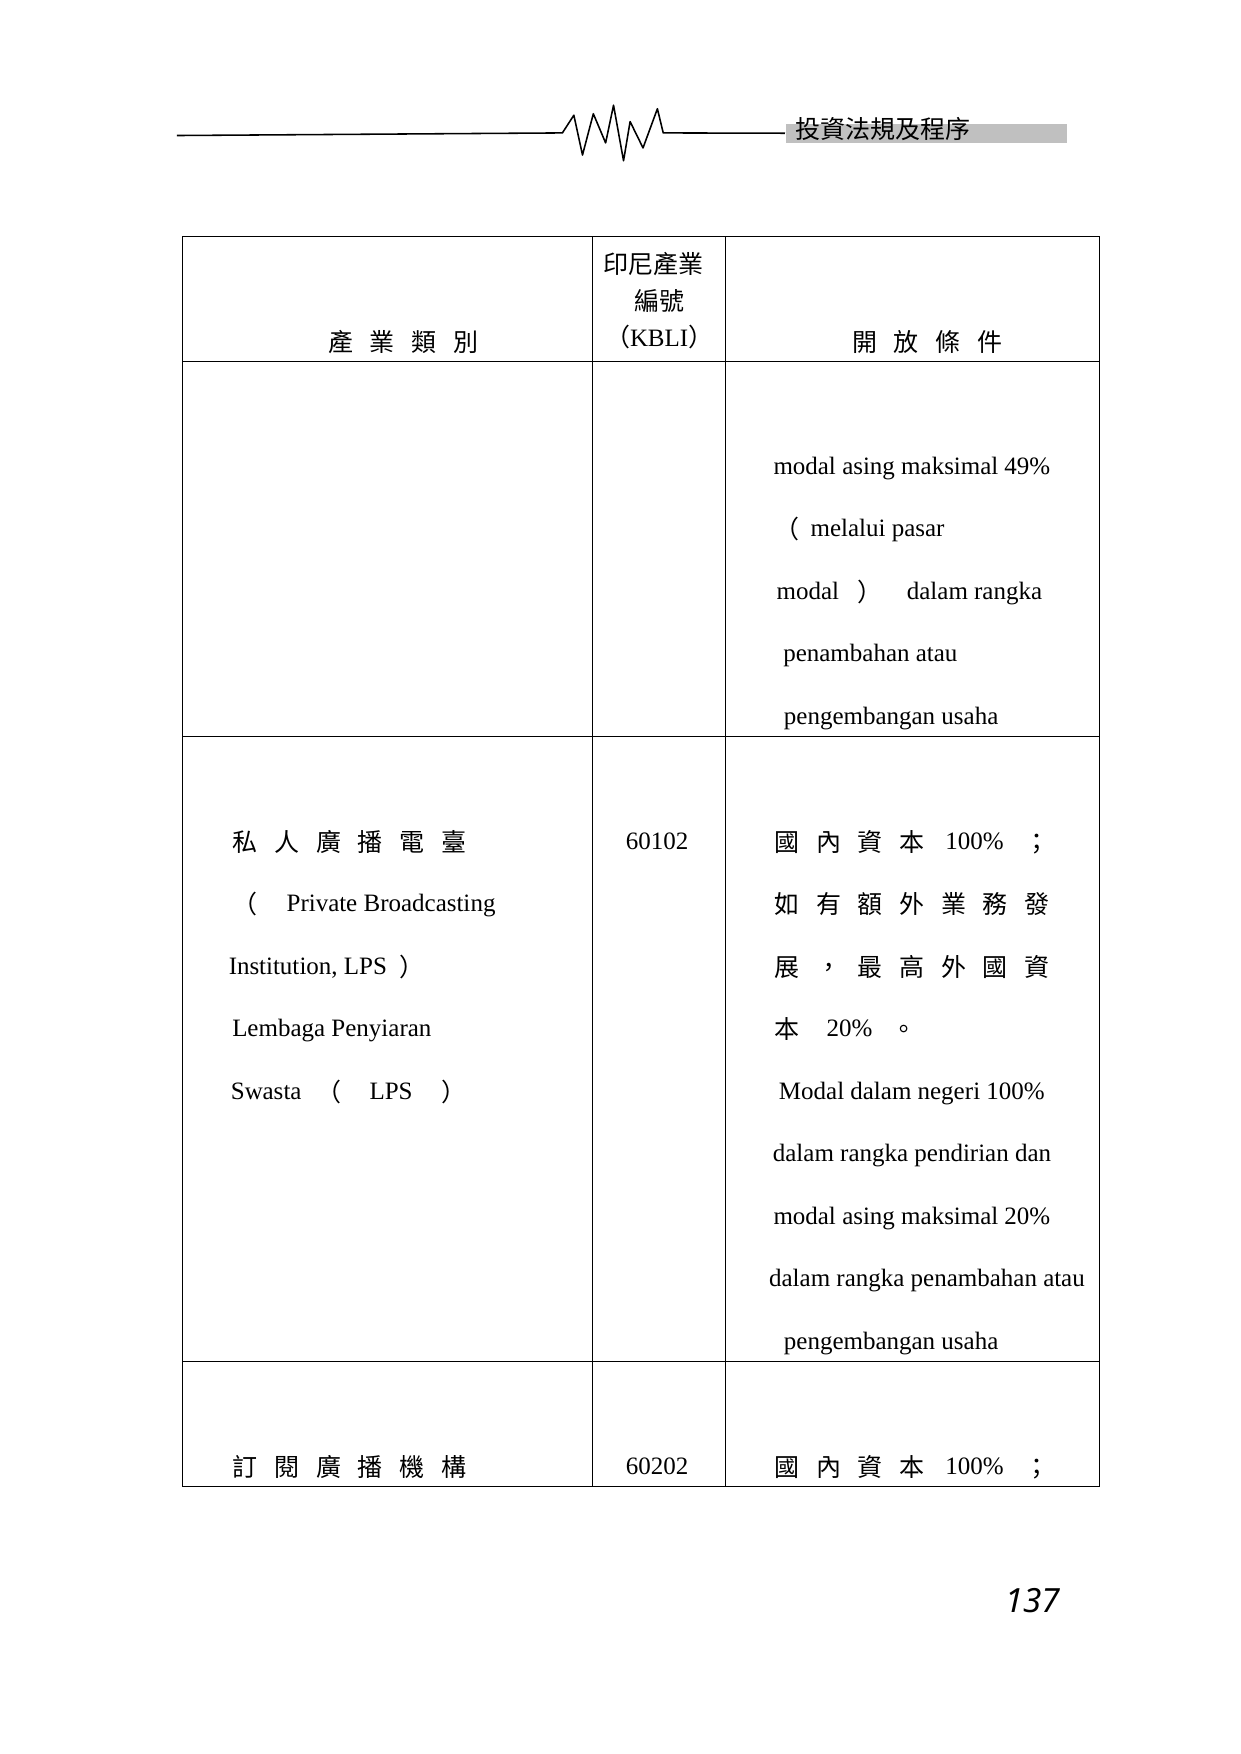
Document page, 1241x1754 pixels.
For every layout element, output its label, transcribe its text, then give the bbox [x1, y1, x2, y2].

table_cell modal asing maksimal 49%（melalui pasar modal）dalam rangka penambahan atau pengembangan usaha [726, 362, 1099, 736]
table_cell 訂閱廣播機構 [183, 1362, 592, 1486]
table_cell 60102 [593, 737, 725, 1361]
table_cell 60202 [593, 1362, 725, 1486]
table_cell 私人廣播電臺（Private Broadcasting Institution, LPS） Lembaga Penyiaran Swasta（LPS） [183, 737, 592, 1361]
table_cell 國內資本100%； [726, 1362, 1099, 1486]
table_cell [593, 362, 725, 736]
table_cell [183, 362, 592, 736]
table_header 產業類別 [183, 237, 592, 361]
table_header 印尼產業編號（KBLI） [593, 237, 725, 361]
table_cell 國內資本100%；如有額外業務發展，最高外國資本20%。 Modal dalam negeri 100% dalam rangka pendirian dan modal asing maksimal 20% dalam rangka penambahan atau pengembangan usaha [726, 737, 1099, 1361]
table_header 開放條件 [726, 237, 1099, 361]
